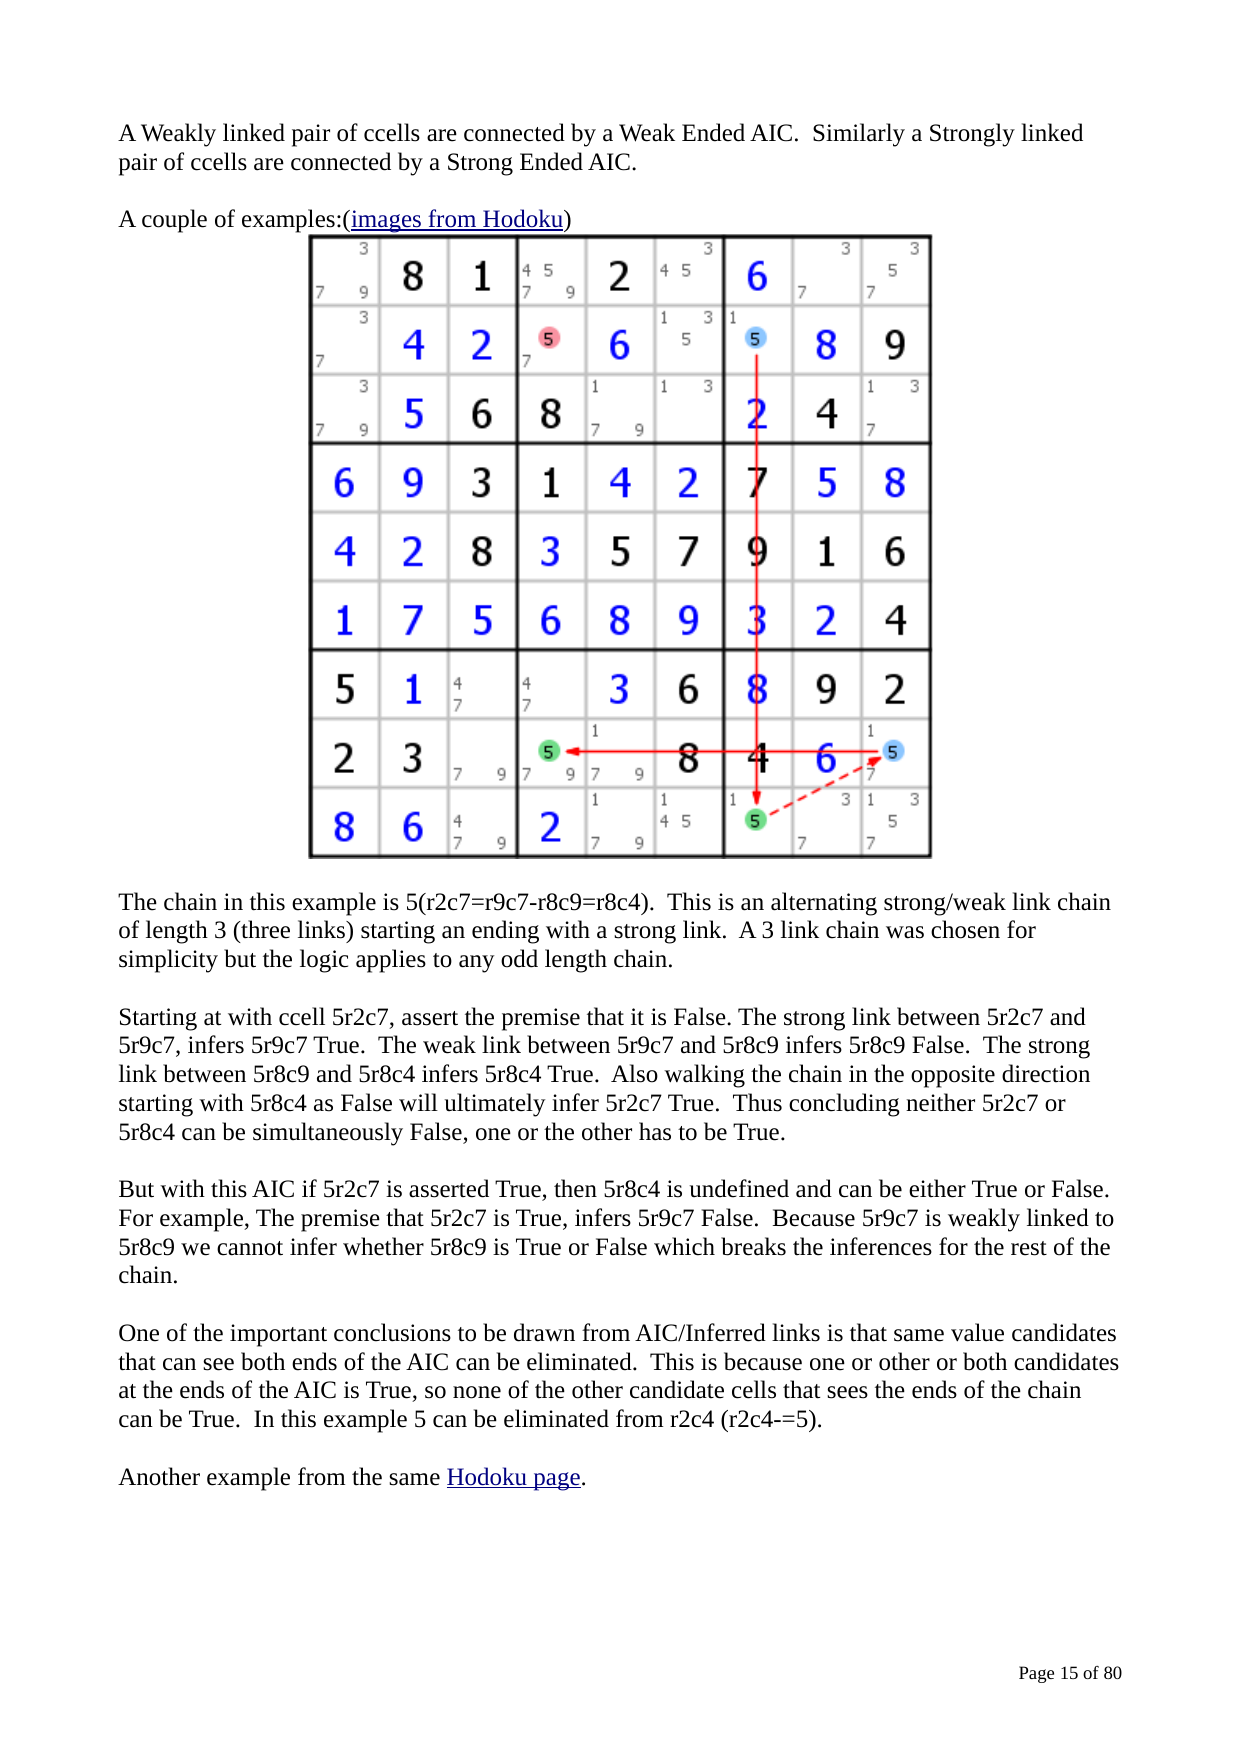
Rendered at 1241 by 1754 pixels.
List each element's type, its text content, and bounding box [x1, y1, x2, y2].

text One of the important conclusions to be drawn from AIC/Inferred links is that same value candidates that can see both ends of the AIC can be eliminated. This is because one or other or both candidates at the ends of the AIC is True, so none of the other candidate cells that sees the ends of the chain can be True. In this example 5 can be eliminated from r2c4 (r2c4-=5). [118, 1318, 1122, 1433]
text Another example from the same Hodoku page. [118, 1462, 1122, 1491]
text The chain in this example is 5(r2c7=r9c7-r8c9=r8c4). This is an alternating strong/weak link chain of length 3 (three links) starting an ending with a strong link. A 3 link chain was chosen for simplicity but the logic applies to any odd length chain. [118, 887, 1122, 973]
text A couple of examples:(images from Hodoku) [118, 204, 1122, 233]
text Starting at with ccell 5r2c7, assert the premise that it is False. The strong link between 5r2c7 and 5r9c7, infers 5r9c7 True. The weak link between 5r9c7 and 5r8c9 infers 5r8c9 False. The strong link between 5r8c9 and 5r8c4 infers 5r8c4 True. Also walking the chain in the opposite direction starting with 5r8c4 as False will ultimately infer 5r2c7 True. Thus concluding neither 5r2c7 or 5r8c4 can be simultaneously False, one or the other has to be True. [118, 1002, 1122, 1146]
text But with this AIC if 5r2c7 is asserted True, then 5r8c4 is undefined and can be either True or False. For example, The premise that 5r2c7 is True, infers 5r9c7 False. Because 5r9c7 is weakly linked to 5r8c9 we cannot infer whether 5r8c9 is True or False which breaks the inferences for the rest of the chain. [118, 1174, 1122, 1289]
picture [307, 233, 933, 859]
text A Weakly linked pair of ccells are connected by a Weak Ended AIC. Similarly a Strongly linked pair of ccells are connected by a Strong Ended AIC. [118, 118, 1122, 176]
